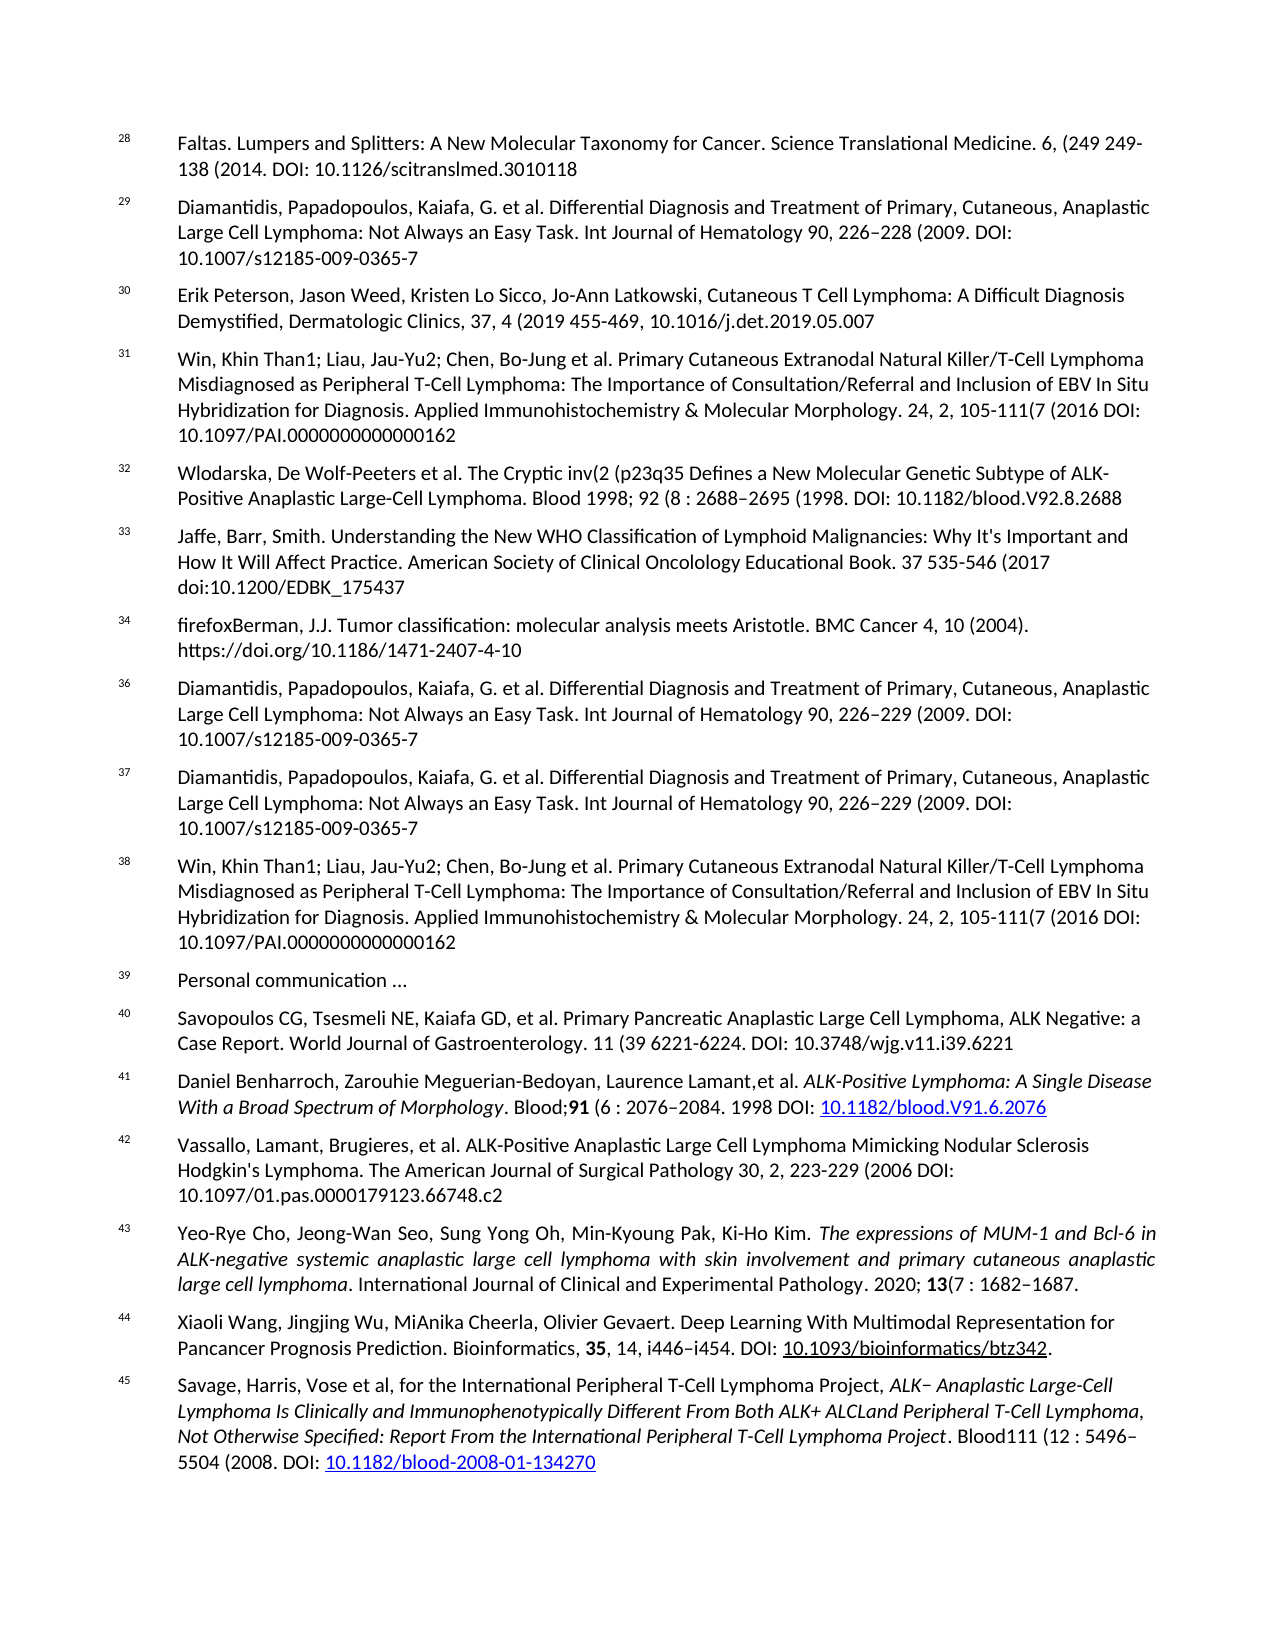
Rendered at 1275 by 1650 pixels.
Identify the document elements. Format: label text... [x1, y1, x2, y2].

text Wlodarska, De Wolf-Peeters et al. The Cryptic inv(2 (p23q35 Defines a New Molecular Genetic Subtype of ALK-Positive Anaplastic Large-Cell Lymphoma. Blood 1998; 92 (8 : 2688–2695 (1998. DOI: 10.1182/blood.V92.8.2688 [118, 460, 1157, 511]
text Faltas. Lumpers and Splitters: A New Molecular Taxonomy for Cancer. Science Translational Medicine. 6, (249 249-138 (2014. DOI: 10.1126/scitranslmed.3010118 [118, 131, 1157, 181]
text Daniel Benharroch, Zarouhie Meguerian-Bedoyan, Laurence Lamant,et al. ALK-Positive Lymphoma: A Single Disease With a Broad Spectrum of Morphology. Blood;91 (6 : 2076–2084. 1998 DOI: 10.1182/blood.V91.6.2076 [118, 1068, 1157, 1119]
text Diamantidis, Papadopoulos, Kaiafa, G. et al. Differential Diagnosis and Treatment of Primary, Cutaneous, Anaplastic Large Cell Lymphoma: Not Always an Easy Task. Int Journal of Hematology 90, 226–229 (2009. DOI: 10.1007/s12185-009-0365-7 [118, 676, 1157, 752]
text Erik Peterson, Jason Weed, Kristen Lo Sicco, Jo-Ann Latkowski, Cutaneous T Cell Lymphoma: A Difficult Diagnosis Demystified, Dermatologic Clinics, 37, 4 (2019 455-469, 10.1016/j.det.2019.05.007 [118, 283, 1157, 333]
text firefoxBerman, J.J. Tumor classification: molecular analysis meets Aristotle. BMC Cancer 4, 10 (2004). https://doi.org/10.1186/1471-2407-4-10 [118, 612, 1157, 663]
text Personal communication ... [118, 967, 1157, 993]
text Xiaoli Wang, Jingjing Wu, MiAnika Cheerla, Olivier Gevaert. Deep Learning With Multimodal Representation for Pancancer Prognosis Prediction. Bioinformatics, 35, 14, i446–i454. DOI: 10.1093/bioinformatics/btz342. [118, 1309, 1157, 1360]
text Win, Khin Than1; Liau, Jau-Yu2; Chen, Bo-Jung et al. Primary Cutaneous Extranodal Natural Killer/T-Cell Lymphoma Misdiagnosed as Peripheral T-Cell Lymphoma: The Importance of Consultation/Referral and Inclusion of EBV In Situ Hybridization for Diagnosis. Applied Immunohistochemistry & Molecular Morphology. 24, 2, 105-111(7 (2016 DOI: 10.1097/PAI.0000000000000162 [118, 346, 1157, 448]
text Savage, Harris, Vose et al, for the International Peripheral T-Cell Lymphoma Project, ALK− Anaplastic Large-Cell Lymphoma Is Clinically and Immunophenotypically Different From Both ALK+ ALCLand Peripheral T-Cell Lymphoma, Not Otherwise Specified: Report From the International Peripheral T-Cell Lymphoma Project. Blood111 (12 : 5496–5504 (2008. DOI: 10.1182/blood-2008-01-134270 [118, 1373, 1157, 1474]
text Diamantidis, Papadopoulos, Kaiafa, G. et al. Differential Diagnosis and Treatment of Primary, Cutaneous, Anaplastic Large Cell Lymphoma: Not Always an Easy Task. Int Journal of Hematology 90, 226–229 (2009. DOI: 10.1007/s12185-009-0365-7 [118, 764, 1157, 841]
text Win, Khin Than1; Liau, Jau-Yu2; Chen, Bo-Jung et al. Primary Cutaneous Extranodal Natural Killer/T-Cell Lymphoma Misdiagnosed as Peripheral T-Cell Lymphoma: The Importance of Consultation/Referral and Inclusion of EBV In Situ Hybridization for Diagnosis. Applied Immunohistochemistry & Molecular Morphology. 24, 2, 105-111(7 (2016 DOI: 10.1097/PAI.0000000000000162 [118, 853, 1157, 955]
text Vassallo, Lamant, Brugieres, et al. ALK-Positive Anaplastic Large Cell Lymphoma Mimicking Nodular Sclerosis Hodgkin's Lymphoma. The American Journal of Surgical Pathology 30, 2, 223-229 (2006 DOI: 10.1097/01.pas.0000179123.66748.c2 [118, 1132, 1157, 1208]
text Yeo-Rye Cho, Jeong-Wan Seo, Sung Yong Oh, Min-Kyoung Pak, Ki-Ho Kim. The expressions of MUM-1 and Bcl-6 in ALK-negative systemic anaplastic large cell lymphoma with skin involvement and primary cutaneous anaplastic large cell lymphoma. International Journal of Clinical and Experimental Pathology. 2020; 13(7 : 1682–1687. [118, 1221, 1157, 1297]
text Jaffe, Barr, Smith. Understanding the New WHO Classification of Lymphoid Malignancies: Why It's Important and How It Will Affect Practice. American Society of Clinical Oncolology Educational Book. 37 535-546 (2017 doi:10.1200/EDBK_175437 [118, 523, 1157, 600]
text Diamantidis, Papadopoulos, Kaiafa, G. et al. Differential Diagnosis and Treatment of Primary, Cutaneous, Anaplastic Large Cell Lymphoma: Not Always an Easy Task. Int Journal of Hematology 90, 226–228 (2009. DOI: 10.1007/s12185-009-0365-7 [118, 194, 1157, 270]
text Savopoulos CG, Tsesmeli NE, Kaiafa GD, et al. Primary Pancreatic Anaplastic Large Cell Lymphoma, ALK Negative: a Case Report. World Journal of Gastroenterology. 11 (39 6221-6224. DOI: 10.3748/wjg.v11.i39.6221 [118, 1005, 1157, 1056]
